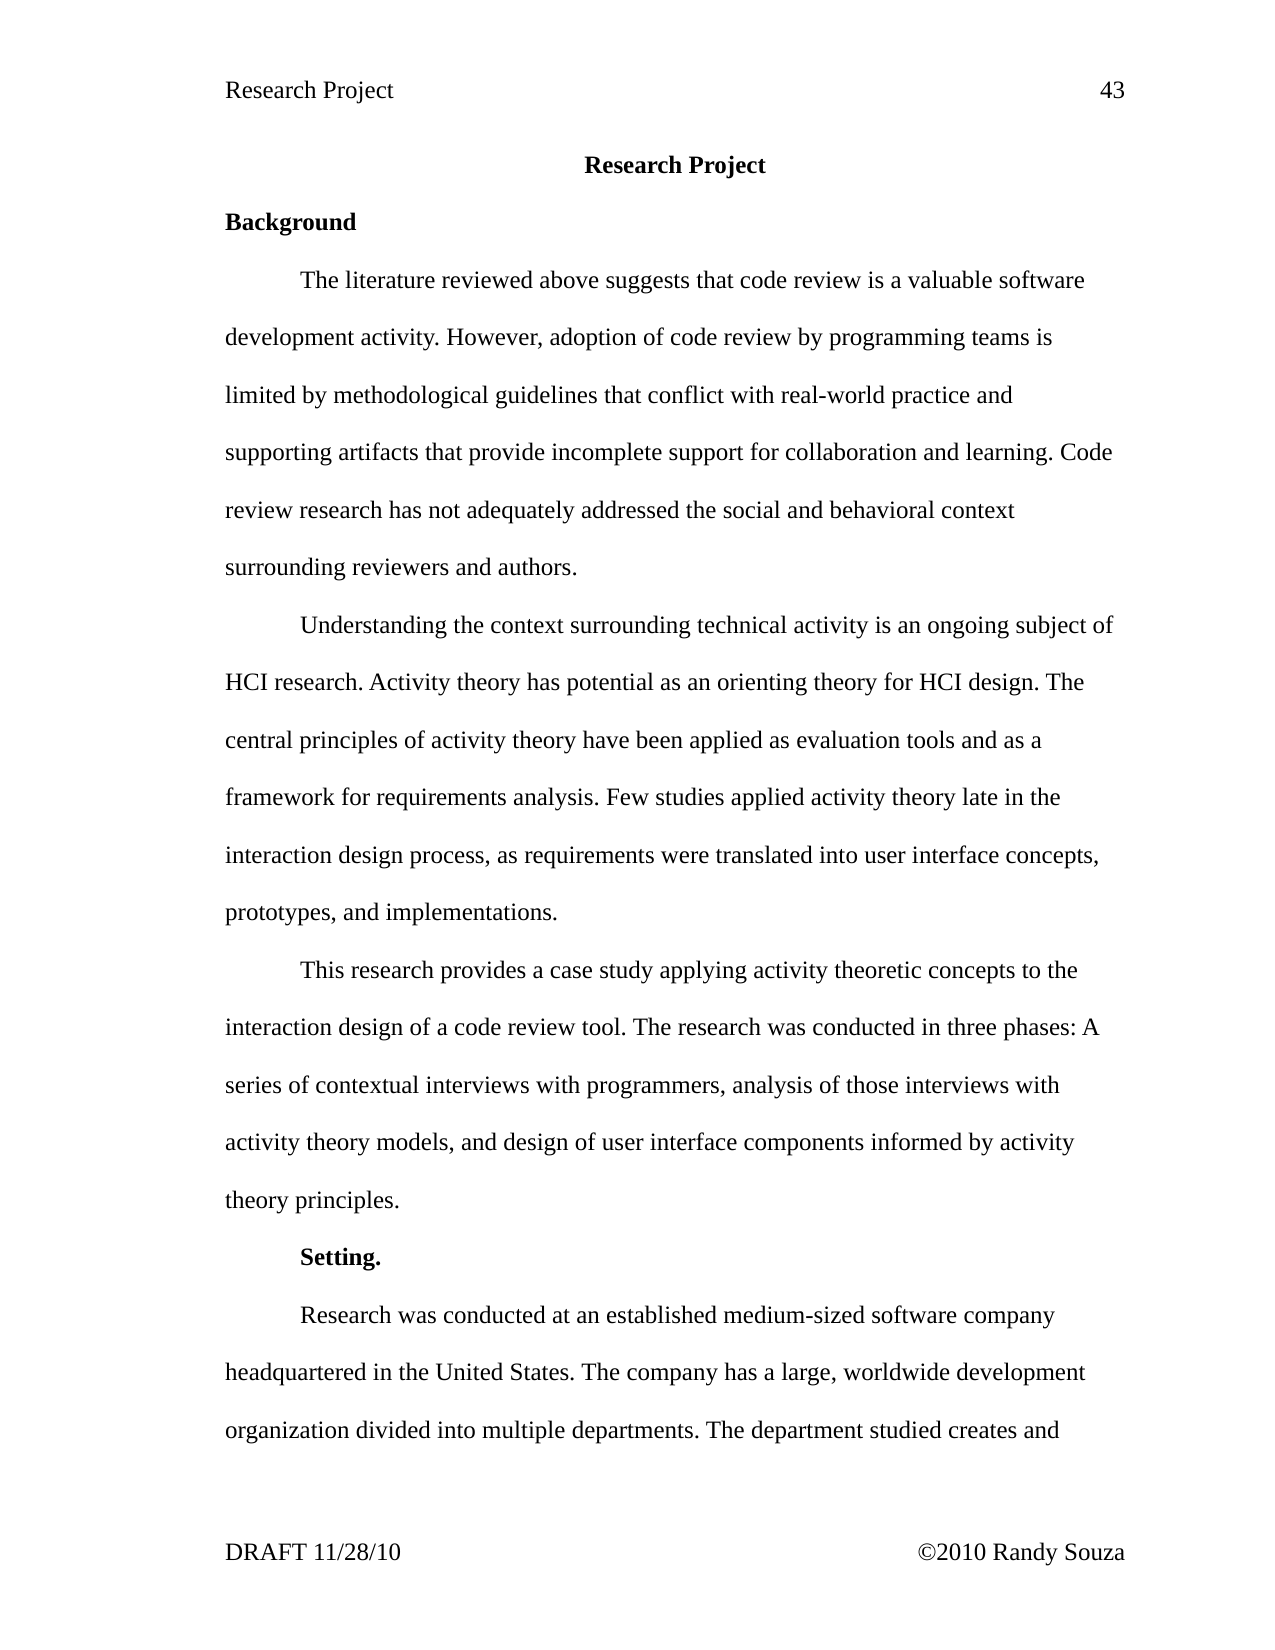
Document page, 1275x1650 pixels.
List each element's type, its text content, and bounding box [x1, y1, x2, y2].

text Research was conducted at an established medium-sized software company headquartered in the United States. The company has a large, worldwide development organization divided into multiple departments. The department studied creates and [225, 1300, 1125, 1444]
subtitle Research Project [225, 150, 1125, 179]
subtitle Background [225, 207, 1125, 236]
text This research provides a case study applying activity theoretic concepts to the interaction design of a code review tool. The research was conducted in three phases: A series of contextual interviews with programmers, analysis of those interviews with activity theory models, and design of user interface components informed by activity theory principles. [225, 955, 1125, 1214]
text Understanding the context surrounding technical activity is an ongoing subject of HCI research. Activity theory has potential as an orienting theory for HCI design. The central principles of activity theory have been applied as evaluation tools and as a framework for requirements analysis. Few studies applied activity theory late in the interaction design process, as requirements were translated into user interface concepts, prototypes, and implementations. [225, 610, 1125, 926]
text The literature reviewed above suggests that code review is a valuable software development activity. However, adoption of code review by programming teams is limited by methodological guidelines that conflict with real-world practice and supporting artifacts that provide incomplete support for collaboration and learning. Code review research has not adequately addressed the social and behavioral context surrounding reviewers and authors. [225, 265, 1125, 581]
subtitle Setting. [300, 1242, 1125, 1271]
